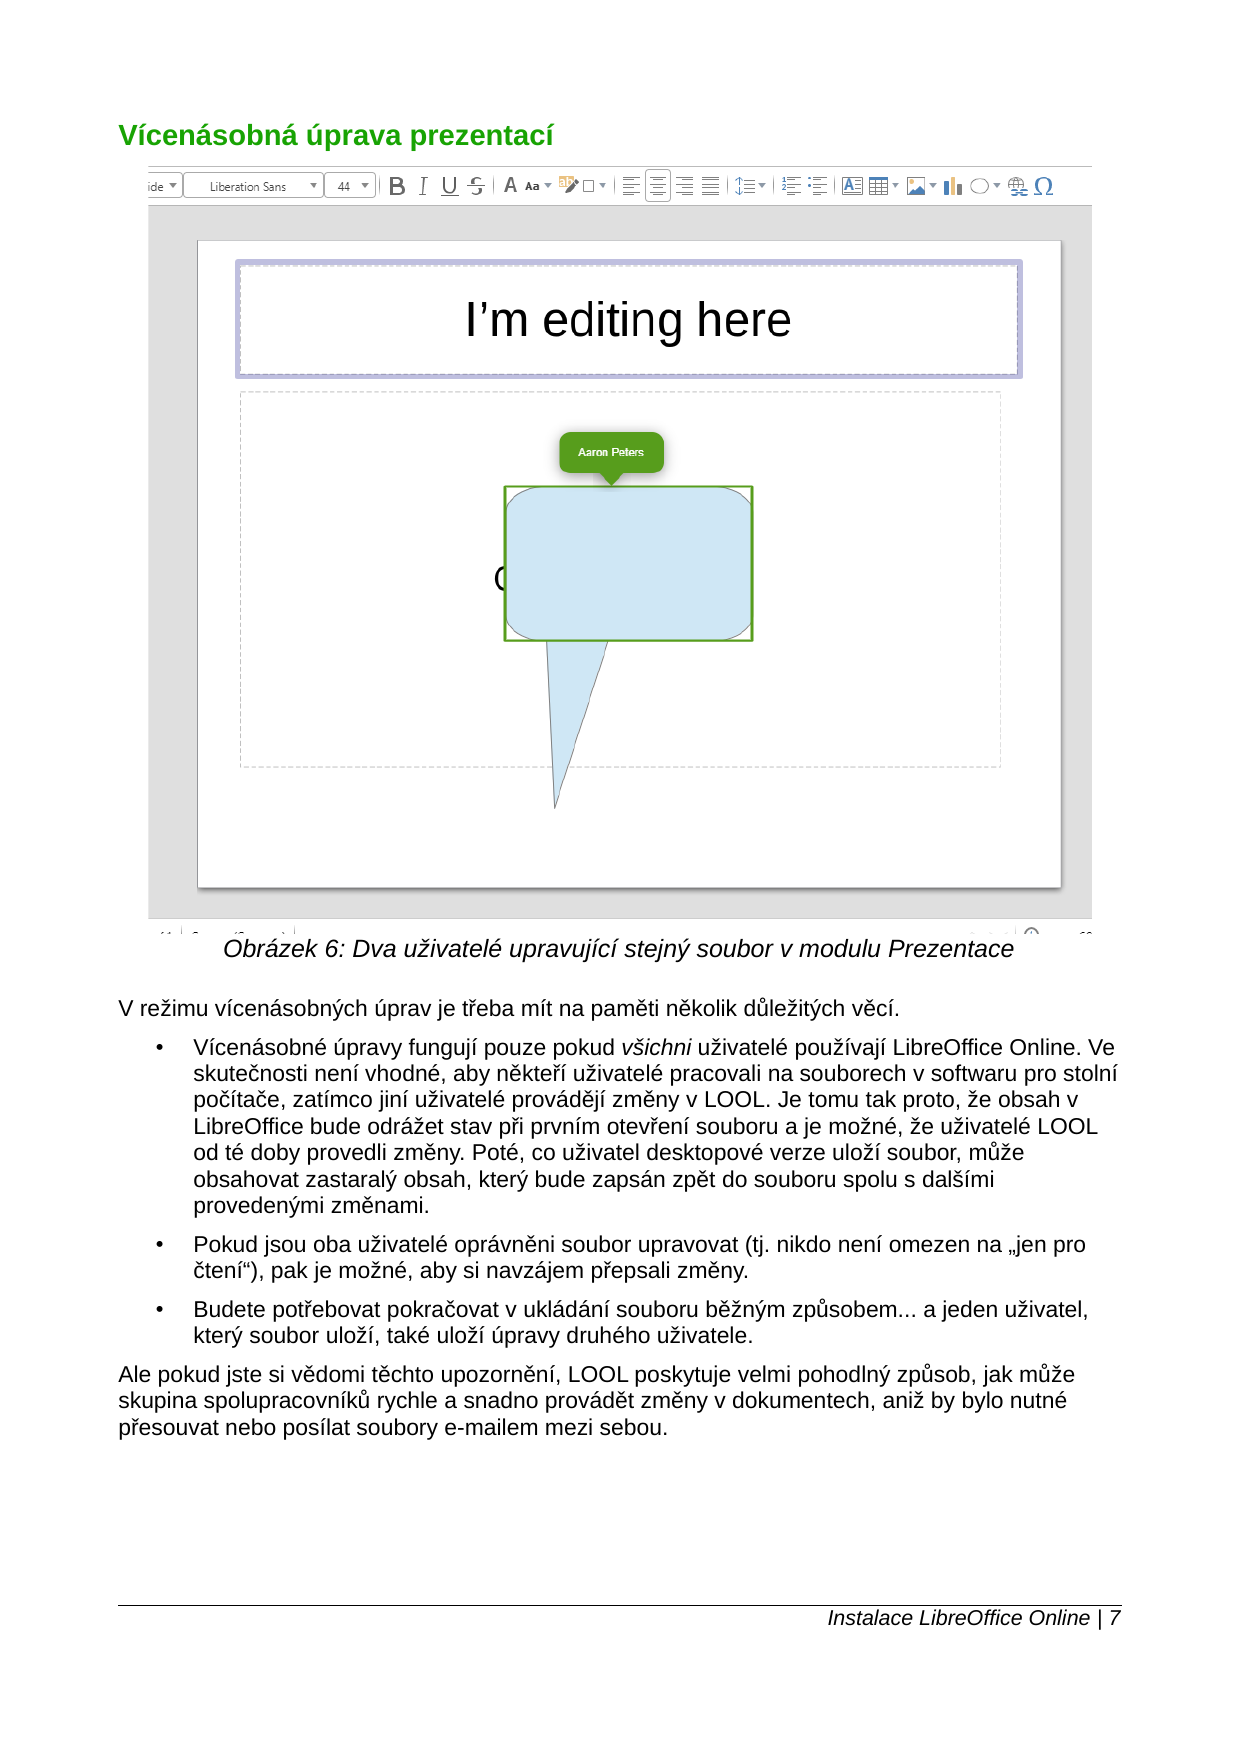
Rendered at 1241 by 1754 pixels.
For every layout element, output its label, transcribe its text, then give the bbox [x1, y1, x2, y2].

text Obrázek 6: Dva uživatelé upravující stejný soubor v modulu Prezentace [118, 934, 1122, 962]
picture [148, 163, 1092, 934]
subtitle Vícenásobná úprava prezentací [118, 118, 1122, 152]
list Budete potřebovat pokračovat v ukládání souboru běžným způsobem... a jeden uživatel, který soubor uloží, také uloží úpravy druhého uživatele. [156, 1296, 1122, 1349]
list Pokud jsou oba uživatelé oprávněni soubor upravovat (tj. nikdo není omezen na „jen pro čtení“), pak je možné, aby si navzájem přepsali změny. [156, 1231, 1122, 1283]
list Vícenásobné úpravy fungují pouze pokud všichni uživatelé používají LibreOffice Online. Ve skutečnosti není vhodné, aby někteří uživatelé pracovali na souborech v softwaru pro stolní počítače, zatímco jiní uživatelé provádějí změny v LOOL. Je tomu tak proto, že obsah v LibreOffice bude odrážet stav při prvním otevření souboru a je možné, že uživatelé LOOL od té doby provedli změny. Poté, co uživatel desktopové verze uloží soubor, může obsahovat zastaralý obsah, který bude zapsán zpět do souboru spolu s dalšími provedenými změnami. [156, 1034, 1122, 1218]
text Ale pokud jste si vědomi těchto upozornění, LOOL poskytuje velmi pohodlný způsob, jak může skupina spolupracovníků rychle a snadno provádět změny v dokumentech, aniž by bylo nutné přesouvat nebo posílat soubory e-mailem mezi sebou. [118, 1361, 1122, 1440]
text V režimu vícenásobných úprav je třeba mít na paměti několik důležitých věcí. [118, 995, 1122, 1021]
